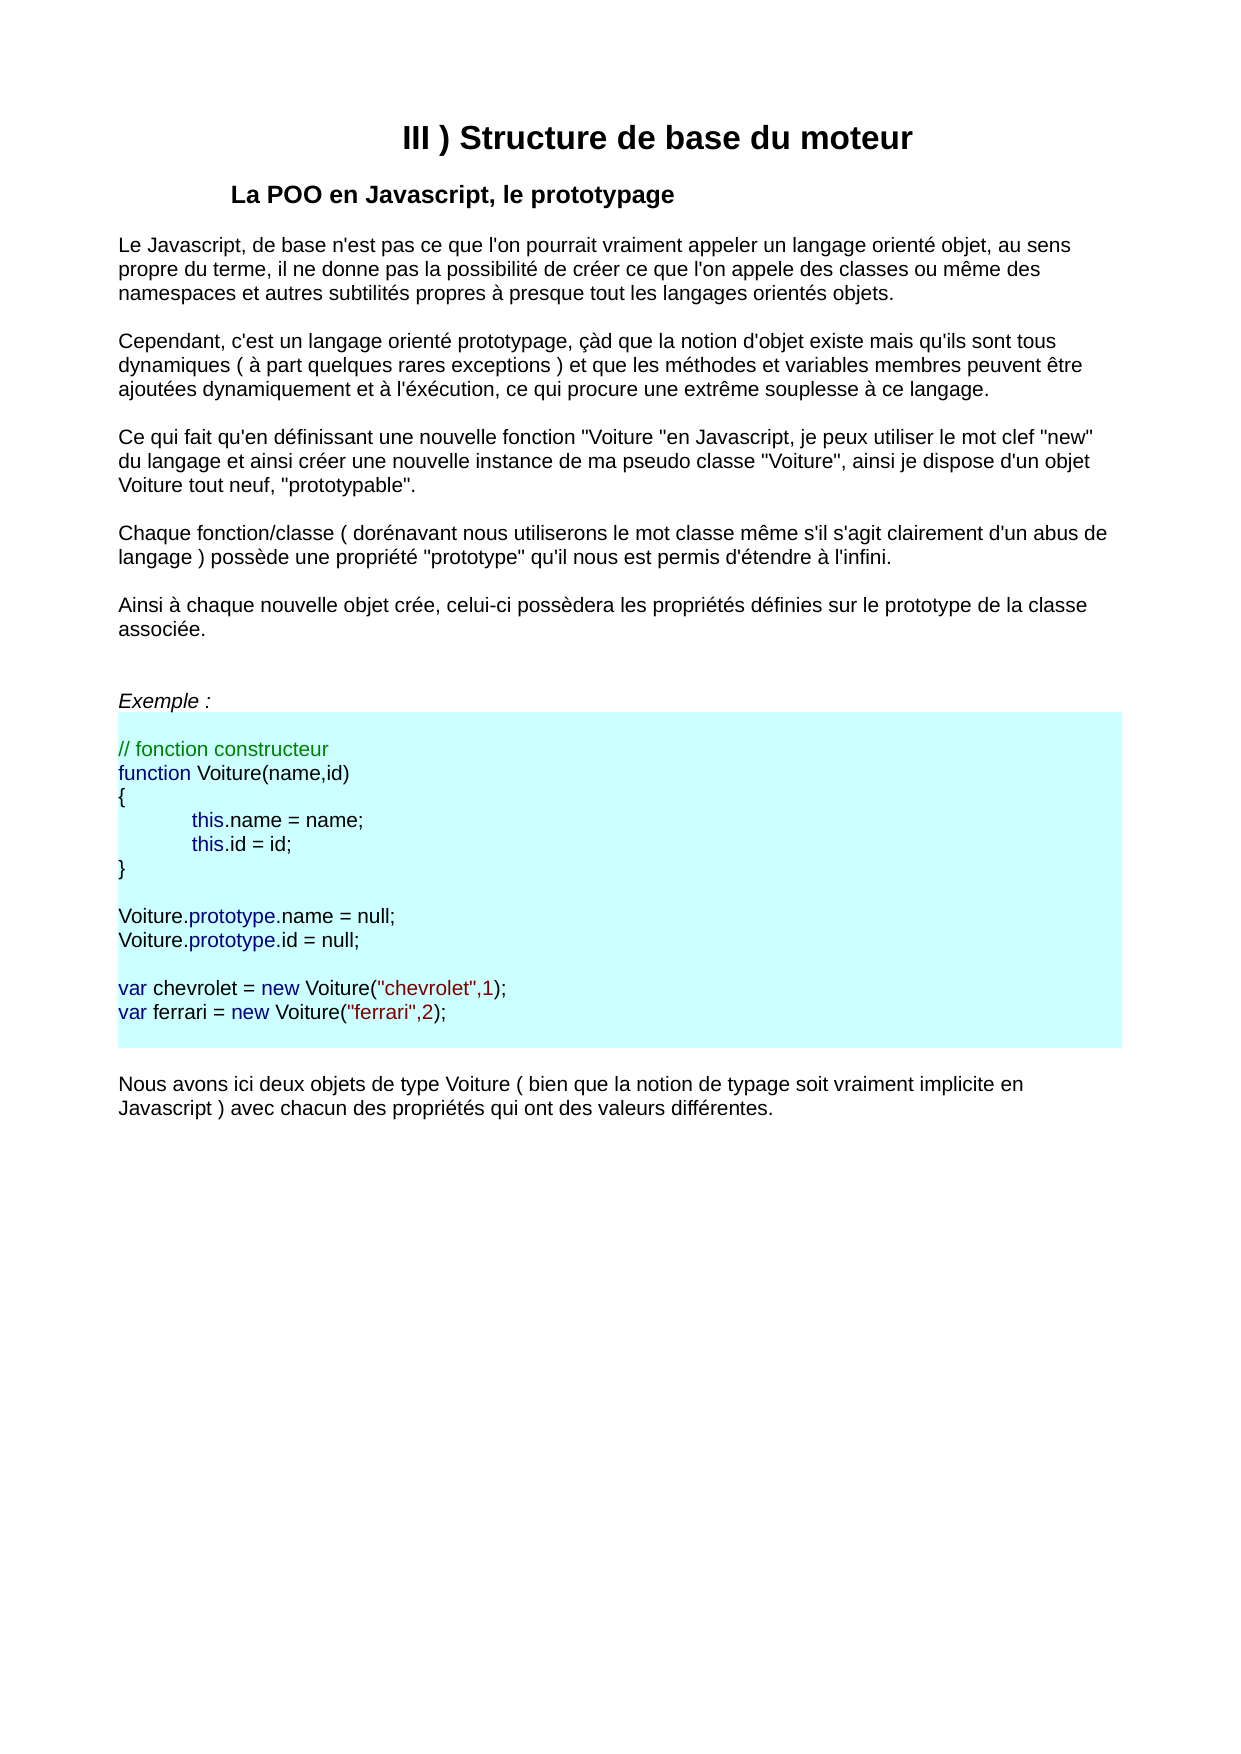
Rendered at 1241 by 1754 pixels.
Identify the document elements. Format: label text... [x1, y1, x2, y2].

text Nous avons ici deux objets de type Voiture ( bien que la notion de typage soit vraiment implicite en Javascript ) avec chacun des propriétés qui ont des valeurs différentes. [118, 1072, 1122, 1120]
text Chaque fonction/classe ( dorénavant nous utiliserons le mot classe même s'il s'agit clairement d'un abus de langage ) possède une propriété "prototype" qu'il nous est permis d'étendre à l'infini. [118, 521, 1122, 569]
list La POO en Javascript, le prototypage [193, 181, 1122, 209]
text var ferrari = new Voiture("ferrari",2); [118, 1000, 1122, 1024]
text Voiture.prototype.id = null; [118, 928, 1122, 952]
list III ) Structure de base du moteur [156, 118, 1122, 157]
text this.id = id; [118, 832, 1122, 856]
text Voiture.prototype.name = null; [118, 904, 1122, 928]
text Cependant, c'est un langage orienté prototypage, çàd que la notion d'objet existe mais qu'ils sont tous dynamiques ( à part quelques rares exceptions ) et que les méthodes et variables membres peuvent être ajoutées dynamiquement et à l'éxécution, ce qui procure une extrême souplesse à ce langage. [118, 329, 1122, 401]
text // fonction constructeur [118, 736, 1122, 760]
text { [118, 784, 1122, 808]
text this.name = name; [118, 808, 1122, 832]
text } [118, 856, 1122, 880]
text Exemple : [118, 688, 1122, 712]
text Ce qui fait qu'en définissant une nouvelle fonction "Voiture "en Javascript, je peux utiliser le mot clef "new" du langage et ainsi créer une nouvelle instance de ma pseudo classe "Voiture", ainsi je dispose d'un objet Voiture tout neuf, "prototypable". [118, 425, 1122, 497]
text Ainsi à chaque nouvelle objet crée, celui-ci possèdera les propriétés définies sur le prototype de la classe associée. [118, 593, 1122, 641]
text function Voiture(name,id) [118, 760, 1122, 784]
text Le Javascript, de base n'est pas ce que l'on pourrait vraiment appeler un langage orienté objet, au sens propre du terme, il ne donne pas la possibilité de créer ce que l'on appele des classes ou même des namespaces et autres subtilités propres à presque tout les langages orientés objets. [118, 233, 1122, 305]
text var chevrolet = new Voiture("chevrolet",1); [118, 976, 1122, 1000]
